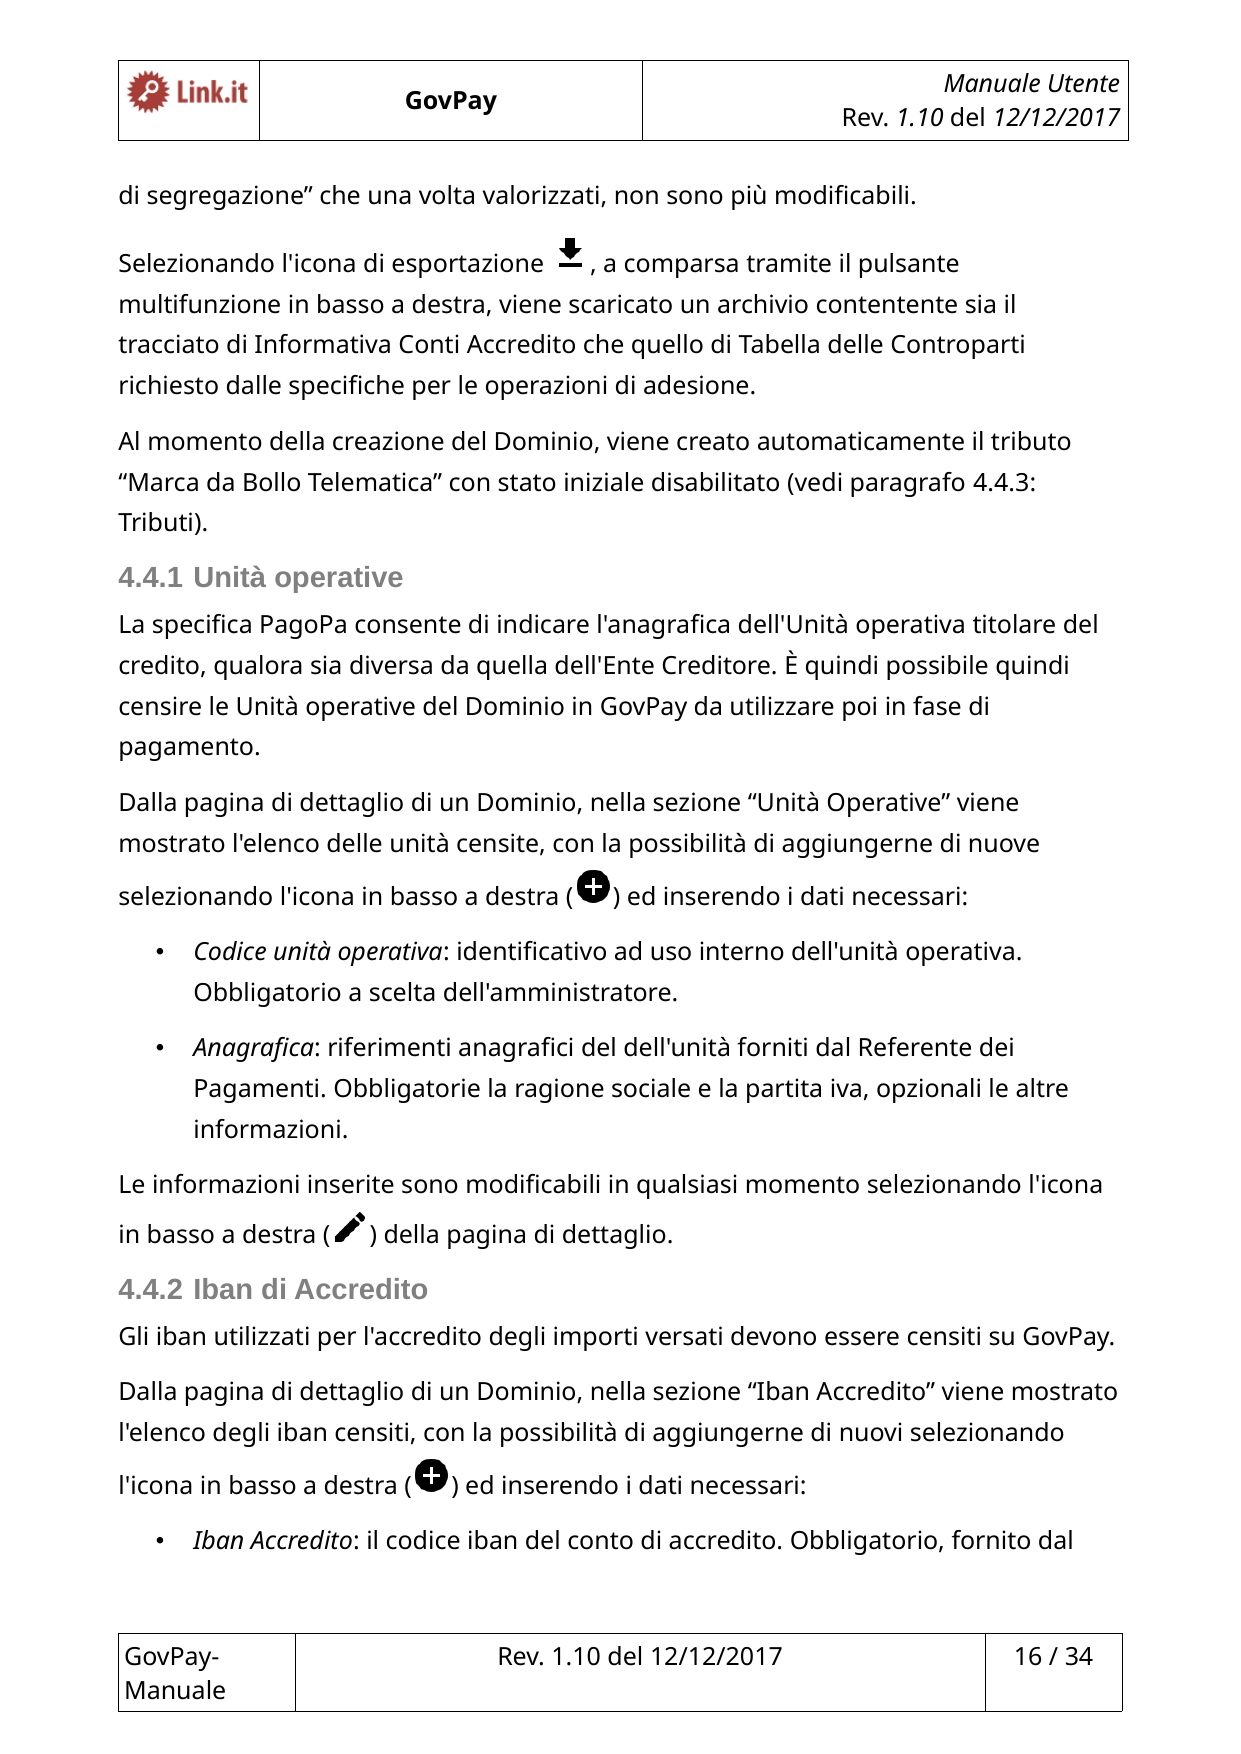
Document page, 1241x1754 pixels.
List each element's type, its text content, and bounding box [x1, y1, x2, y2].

text Le informazioni inserite sono modificabili in qualsiasi momento selezionando l'icona in basso a destra () della pagina di dettaglio. [118, 1167, 1122, 1251]
text Selezionando l'icona di esportazione , a comparsa tramite il pulsante multifunzione in basso a destra, viene scaricato un archivio contentente sia il tracciato di Informativa Conti Accredito che quello di Tabella delle Controparti richiesto dalle specifiche per le operazioni di adesione. [118, 233, 1122, 402]
picture [550, 233, 590, 273]
subtitle Iban di Accredito [118, 1272, 1122, 1306]
subtitle Unità operative [118, 561, 1122, 594]
picture [123, 65, 254, 119]
list Anagrafica: riferimenti anagrafici del dell'unità forniti dal Referente dei Pagamenti. Obbligatorie la ragione sociale e la partita iva, opzionali le altre informazioni. [156, 1030, 1122, 1146]
list Codice unità operativa: identificativo ad uso interno dell'unità operativa. Obbligatorio a scelta dell'amministratore. [156, 934, 1122, 1009]
text Al momento della creazione del Dominio, viene creato automaticamente il tributo “Marca da Bollo Telematica” con stato iniziale disabilitato (vedi paragrafo 4.4.3: Tributi). [118, 423, 1122, 539]
text di segregazione” che una volta valorizzati, non sono più modificabili. [118, 178, 1122, 212]
picture [330, 1207, 370, 1247]
picture [412, 1455, 451, 1495]
text Dalla pagina di dettaglio di un Dominio, nella sezione “Unità Operative” viene mostrato l'elenco delle unità censite, con la possibilità di aggiungerne di nuove selezionando l'icona in basso a destra () ed inserendo i dati necessari: [118, 784, 1122, 912]
list Iban Accredito: il codice iban del conto di accredito. Obbligatorio, fornito dal [156, 1523, 1122, 1557]
picture [573, 866, 613, 906]
text Gli iban utilizzati per l'accredito degli importi versati devono essere censiti su GovPay. [118, 1318, 1122, 1352]
text La specifica PagoPa consente di indicare l'anagrafica dell'Unità operativa titolare del credito, qualora sia diversa da quella dell'Ente Creditore. È quindi possibile quindi censire le Unità operative del Dominio in GovPay da utilizzare poi in fase di pagamento. [118, 607, 1122, 763]
text Dalla pagina di dettaglio di un Dominio, nella sezione “Iban Accredito” viene mostrato l'elenco degli iban censiti, con la possibilità di aggiungerne di nuovi selezionando l'icona in basso a destra () ed inserendo i dati necessari: [118, 1373, 1122, 1501]
